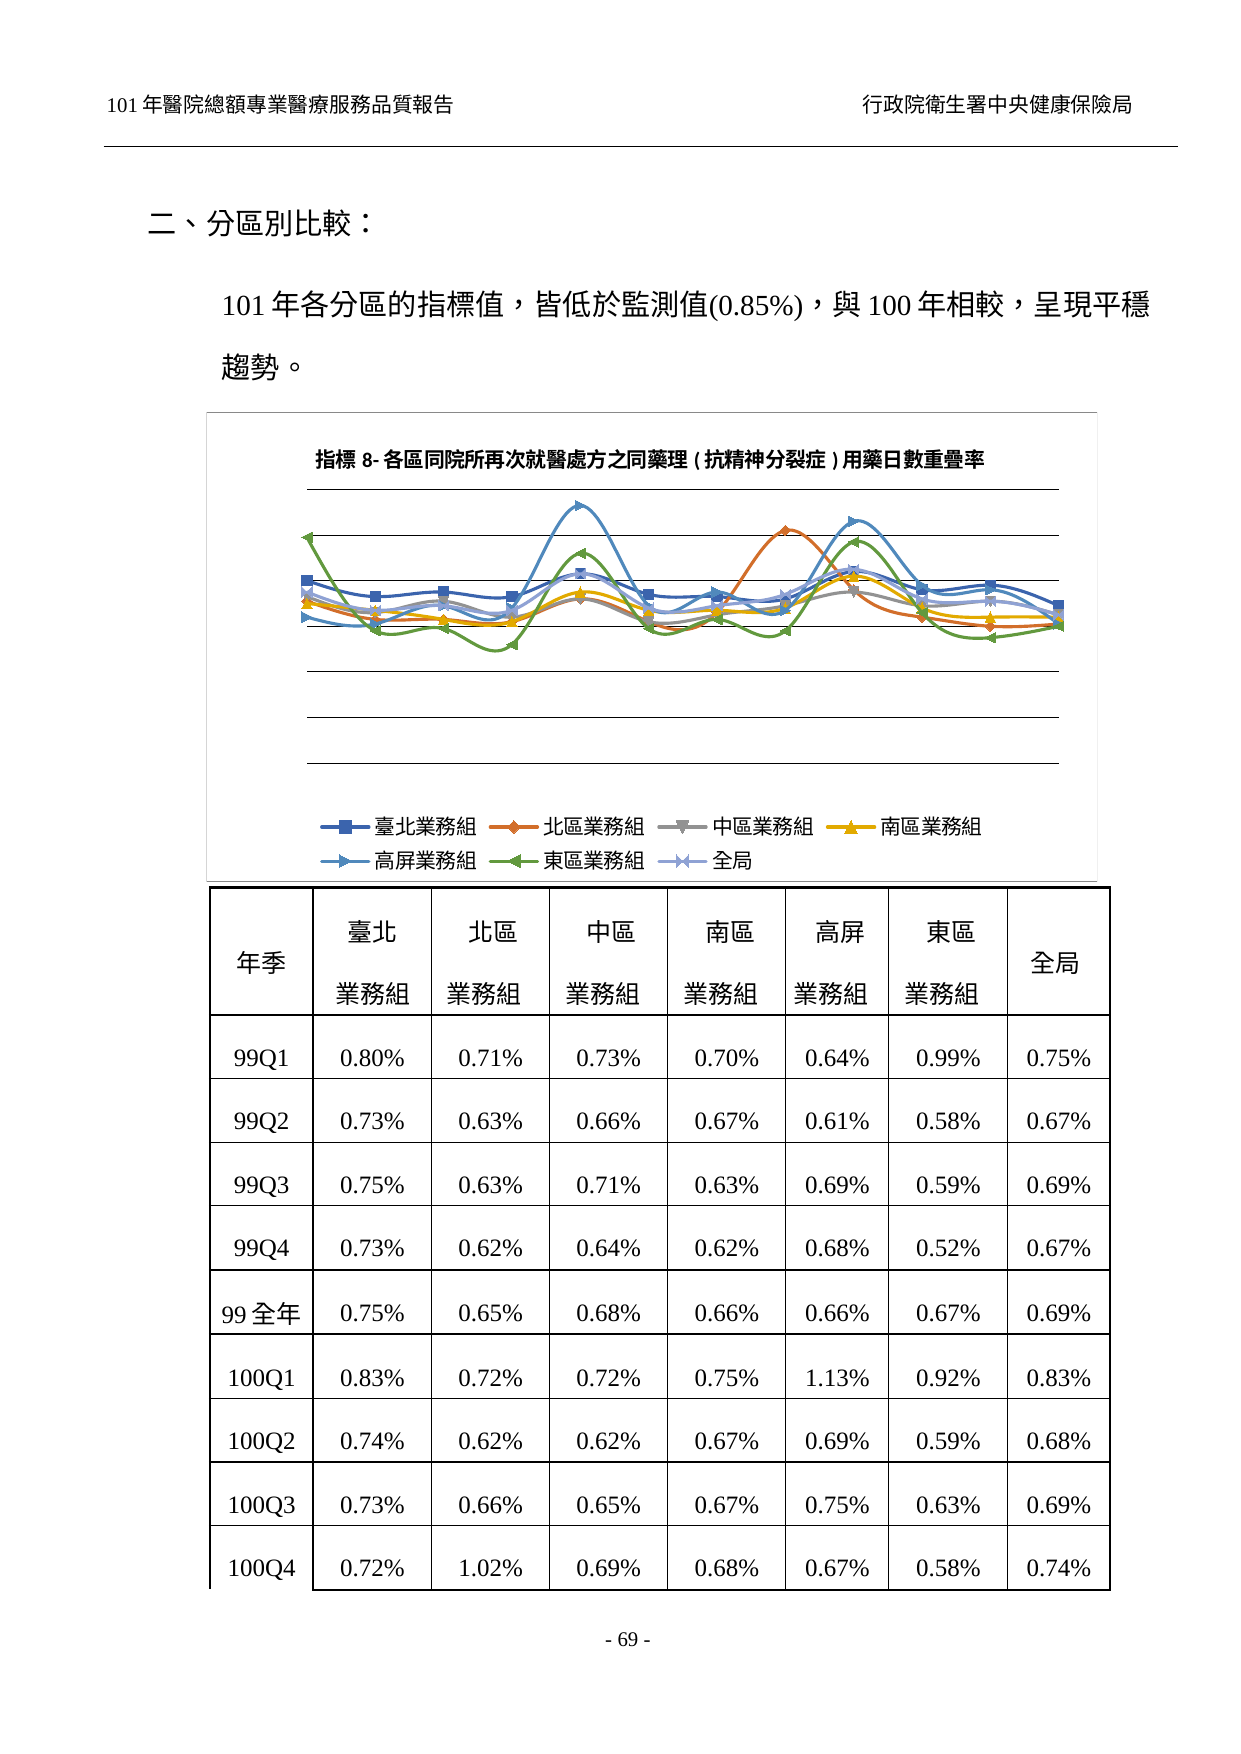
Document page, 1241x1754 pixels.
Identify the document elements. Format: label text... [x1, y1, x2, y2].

table_cell 0.71% [432, 1016, 549, 1078]
table_cell 0.68% [1008, 1399, 1109, 1461]
table_cell 99Q4 [211, 1206, 312, 1269]
table_cell 0.58% [889, 1079, 1007, 1142]
table_cell 0.62% [668, 1206, 785, 1269]
table_cell 0.75% [1008, 1016, 1109, 1078]
text 101年各分區的指標值，皆低於監測值(0.85%)，與100年相較，呈現平穩趨勢。 [221, 261, 1152, 386]
table_cell 99全年 [211, 1271, 312, 1333]
table_cell 0.83% [314, 1335, 431, 1398]
table_cell 0.69% [1008, 1143, 1109, 1205]
table_cell 0.62% [550, 1399, 667, 1461]
table_cell 0.52% [889, 1206, 1007, 1269]
table_cell 0.67% [1008, 1079, 1109, 1142]
table_cell 0.65% [550, 1463, 667, 1525]
table_cell 0.99% [889, 1016, 1007, 1078]
table_cell 99Q2 [211, 1079, 312, 1142]
table_cell 0.62% [432, 1399, 549, 1461]
table_header 東區 業務組 [889, 889, 1007, 1013]
table_cell 100Q4 [211, 1526, 312, 1588]
table_cell 0.69% [1008, 1463, 1109, 1525]
table_cell 0.65% [432, 1271, 549, 1333]
table_cell 0.74% [1008, 1526, 1109, 1588]
table_cell 0.68% [786, 1206, 888, 1269]
table_cell 0.67% [668, 1463, 785, 1525]
table_cell 0.73% [314, 1463, 431, 1525]
table_cell 100Q2 [211, 1399, 312, 1461]
table_cell 0.61% [786, 1079, 888, 1142]
table_cell 1.13% [786, 1335, 888, 1398]
table_cell 0.69% [786, 1143, 888, 1205]
table_cell 0.83% [1008, 1335, 1109, 1398]
table_cell 0.69% [1008, 1271, 1109, 1333]
table_cell 0.63% [889, 1463, 1007, 1525]
table_cell 100Q1 [211, 1335, 312, 1398]
table_cell 0.67% [668, 1079, 785, 1142]
table_cell 0.68% [668, 1526, 785, 1588]
table_cell 0.58% [889, 1526, 1007, 1588]
table_cell 0.80% [314, 1016, 431, 1078]
table_cell 0.73% [314, 1206, 431, 1269]
table_cell 0.67% [668, 1399, 785, 1461]
table_cell 0.68% [550, 1271, 667, 1333]
table_header 北區 業務組 [432, 889, 549, 1013]
table_cell 0.73% [314, 1079, 431, 1142]
table_cell 0.59% [889, 1143, 1007, 1205]
table_header 年季 [211, 889, 312, 1013]
table_header 中區 業務組 [550, 889, 667, 1013]
table_cell 0.66% [550, 1079, 667, 1142]
table_cell 0.73% [550, 1016, 667, 1078]
table_header 高屏 業務組 [786, 889, 888, 1013]
table_cell 0.75% [668, 1335, 785, 1398]
table_cell 0.63% [432, 1079, 549, 1142]
table_cell 0.72% [314, 1526, 431, 1588]
table_cell 0.75% [314, 1143, 431, 1205]
table_cell 0.75% [314, 1271, 431, 1333]
table_cell 0.67% [1008, 1206, 1109, 1269]
table_cell 99Q1 [211, 1016, 312, 1078]
table_cell 0.72% [432, 1335, 549, 1398]
table_cell 0.74% [314, 1399, 431, 1461]
table_cell 0.70% [668, 1016, 785, 1078]
table_header 臺北 業務組 [314, 889, 431, 1013]
table_cell 0.66% [668, 1271, 785, 1333]
table_cell 0.92% [889, 1335, 1007, 1398]
table_cell 100Q3 [211, 1463, 312, 1525]
table_cell 0.64% [786, 1016, 888, 1078]
table_cell 0.71% [550, 1143, 667, 1205]
table_cell 0.66% [432, 1463, 549, 1525]
table_cell 0.75% [786, 1463, 888, 1525]
table_cell 0.72% [550, 1335, 667, 1398]
table_cell 0.63% [432, 1143, 549, 1205]
table_cell 99Q3 [211, 1143, 312, 1205]
table_cell 0.64% [550, 1206, 667, 1269]
table_cell 0.66% [786, 1271, 888, 1333]
table_cell 0.62% [432, 1206, 549, 1269]
table_cell 0.69% [786, 1399, 888, 1461]
table_cell 0.59% [889, 1399, 1007, 1461]
text 二、分區別比較： [128, 180, 1152, 243]
table_cell 0.67% [889, 1271, 1007, 1333]
table_cell 0.69% [550, 1526, 667, 1588]
table_cell 1.02% [432, 1526, 549, 1588]
table_cell 0.67% [786, 1526, 888, 1588]
table_header 南區 業務組 [668, 889, 785, 1013]
table_header 全局 [1008, 889, 1109, 1013]
table_cell 0.63% [668, 1143, 785, 1205]
